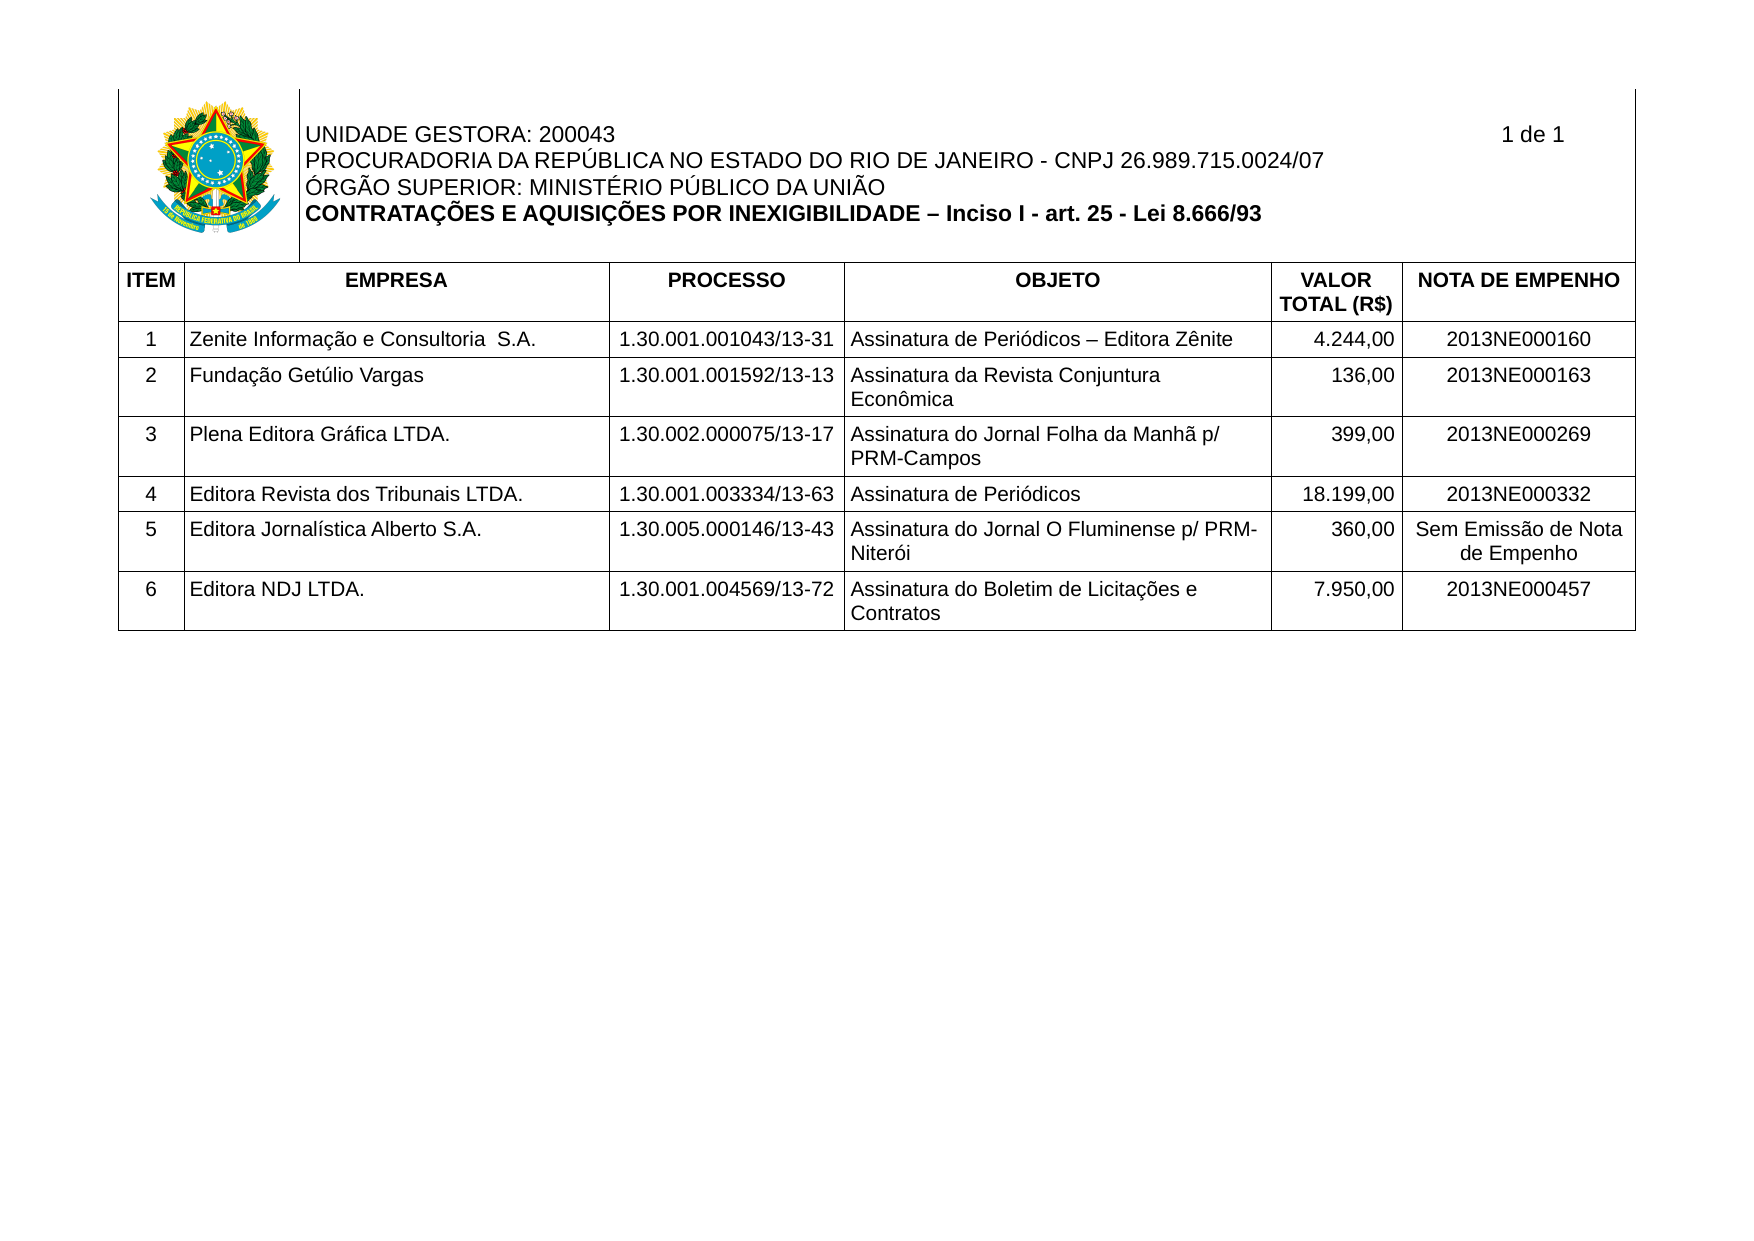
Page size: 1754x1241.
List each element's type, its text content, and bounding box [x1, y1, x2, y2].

table_cell Editora NDJ LTDA. [185, 572, 609, 630]
table_cell Assinatura do Jornal O Fluminense p/ PRM-Niterói [845, 512, 1271, 571]
table_cell Sem Emissão de Nota de Empenho [1403, 512, 1635, 571]
table_cell 1.30.005.000146/13-43 [610, 512, 844, 571]
table_cell 3 [119, 417, 184, 476]
table_cell 360,00 [1272, 512, 1402, 571]
table_cell 2013NE000332 [1403, 477, 1635, 511]
table_cell Fundação Getúlio Vargas [185, 358, 609, 416]
table_cell 1 [119, 322, 184, 357]
table_cell 1.30.001.001592/13-13 [610, 358, 844, 416]
table_cell 2013NE000160 [1403, 322, 1635, 357]
picture [192, 215, 199, 221]
picture [173, 206, 191, 217]
table_cell EMPRESA [185, 263, 609, 321]
table_cell 7.950,00 [1272, 572, 1402, 630]
table_cell Assinatura da Revista Conjuntura Econômica [845, 358, 1271, 416]
picture [242, 206, 256, 217]
table_cell Editora Revista dos Tribunais LTDA. [185, 477, 609, 511]
table_cell 4.244,00 [1272, 322, 1402, 357]
table_cell 4 [119, 477, 184, 511]
table_cell OBJETO [845, 263, 1271, 321]
table_cell Assinatura do Jornal Folha da Manhã p/ PRM-Campos [845, 417, 1271, 476]
table_cell 5 [119, 512, 184, 571]
table_cell 2 [119, 358, 184, 416]
table_cell 1.30.001.001043/13-31 [610, 322, 844, 357]
table_cell 2013NE000163 [1403, 358, 1635, 416]
table_cell Plena Editora Gráfica LTDA. [185, 417, 609, 476]
table_cell Assinatura de Periódicos – Editora Zênite [845, 322, 1271, 357]
table_cell Editora Jornalística Alberto S.A. [185, 512, 609, 571]
table_cell Zenite Informação e Consultoria S.A. [185, 322, 609, 357]
table_cell 136,00 [1272, 358, 1402, 416]
table_cell 2013NE000457 [1403, 572, 1635, 630]
table_cell ITEM [119, 263, 184, 321]
table_cell PROCESSO [610, 263, 844, 321]
table_cell 1.30.001.004569/13-72 [610, 572, 844, 630]
table_cell 2013NE000269 [1403, 417, 1635, 476]
table_cell Assinatura do Boletim de Licitações e Contratos [845, 572, 1271, 630]
table_cell 1.30.001.003334/13-63 [610, 477, 844, 511]
picture [150, 101, 281, 233]
table_cell VALOR TOTAL (R$) [1272, 263, 1402, 321]
table_cell Assinatura de Periódicos [845, 477, 1271, 511]
table_header UNIDADE GESTORA: 200043 1 de 1 PROCURADORIA DA REPÚBLICA NO ESTADO DO RIO DE JANEIRO - CNPJ 26.989.715.0024/07 ÓRGÃO SUPERIOR: MINISTÉRIO PÚBLICO DA UNIÃO CONTRATAÇÕES E AQUISIÇÕES POR INEXIGIBILIDADE – Inciso I - art. 25 - Lei 8.666/93 [300, 89, 1635, 262]
table_cell 1.30.002.000075/13-17 [610, 417, 844, 476]
table_cell 6 [119, 572, 184, 630]
table_cell 18.199,00 [1272, 477, 1402, 511]
table_cell NOTA DE EMPENHO [1403, 263, 1635, 321]
table_header [119, 89, 299, 262]
table_cell 399,00 [1272, 417, 1402, 476]
